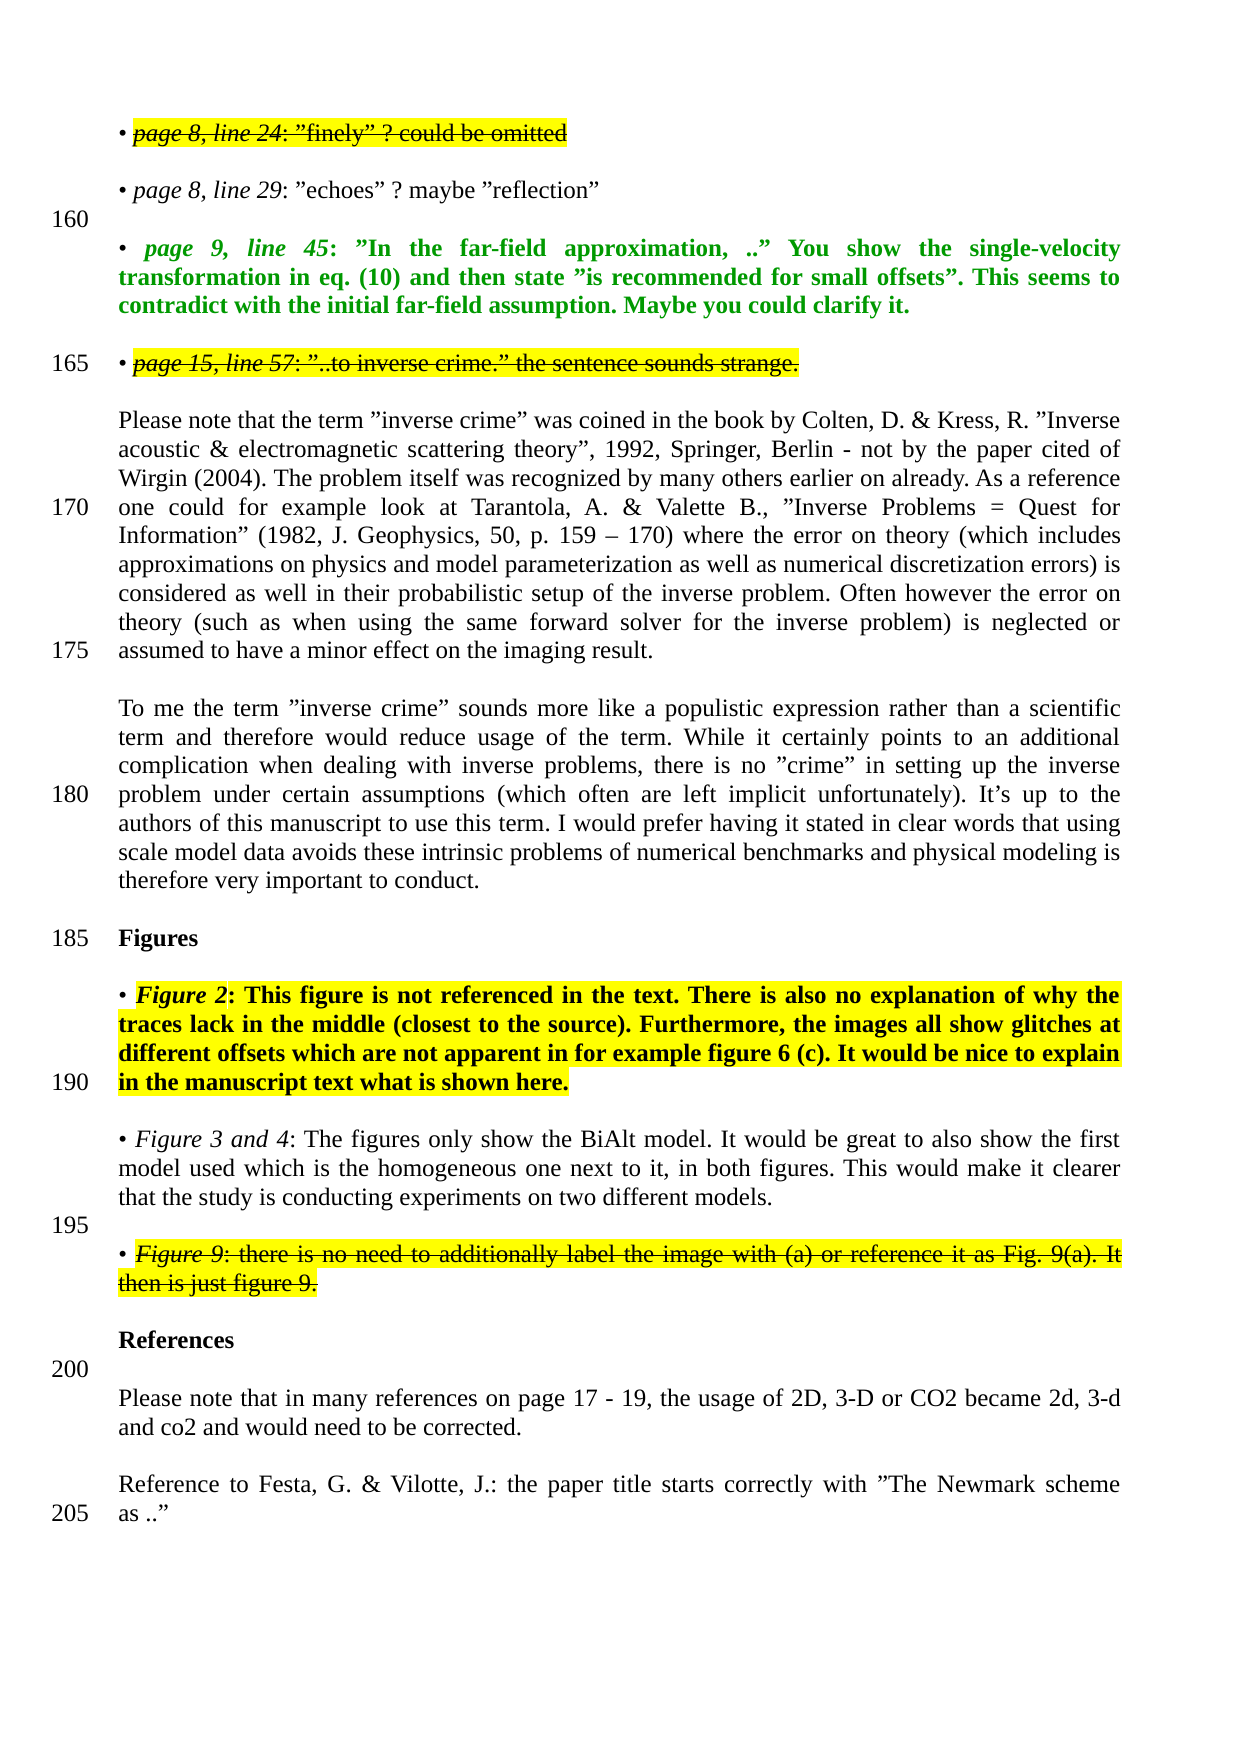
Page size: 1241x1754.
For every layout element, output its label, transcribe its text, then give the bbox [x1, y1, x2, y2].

text • Figure 3 and 4: The figures only show the BiAlt model. It would be great to also show the first model used which is the homogeneous one next to it, in both figures. This would make it clearer that the study is conducting experiments on two different models. [118, 1124, 1122, 1211]
text • Figure 9: there is no need to additionally label the image with (a) or reference it as Fig. 9(a). It then is just figure 9. [118, 1239, 1122, 1297]
text Please note that the term ”inverse crime” was coined in the book by Colten, D. & Kress, R. ”Inverse [118, 406, 1122, 434]
text • page 9, line 45: ”In the far-field approximation, ..” You show the single-velocity transformation in eq. (10) and then state ”is recommended for small offsets”. This seems to contradict with the initial far-field assumption. Maybe you could clarify it. [118, 233, 1122, 319]
text Figures [118, 923, 1122, 952]
text Reference to Festa, G. & Vilotte, J.: the paper title starts correctly with ”The Newmark scheme as ..” [118, 1469, 1122, 1527]
text Please note that in many references on page 17 - 19, the usage of 2D, 3-D or CO2 became 2d, 3-d and co2 and would need to be corrected. [118, 1383, 1122, 1441]
text • page 8, line 29: ”echoes” ? maybe ”reflection” [118, 176, 1122, 204]
text acoustic & electromagnetic scattering theory”, 1992, Springer, Berlin - not by the paper cited of Wirgin (2004). The problem itself was recognized by many others earlier on already. As a reference one could for example look at Tarantola, A. & Valette B., ”Inverse Problems = Quest for Information” (1982, J. Geophysics, 50, p. 159 – 170) where the error on theory (which includes approximations on physics and model parameterization as well as numerical discretization errors) is considered as well in their probabilistic setup of the inverse problem. Often however the error on theory (such as when using the same forward solver for the inverse problem) is neglected or assumed to have a minor effect on the imaging result. [118, 434, 1122, 664]
text • page 8, line 24: ”finely” ? could be omitted [118, 118, 1122, 147]
text To me the term ”inverse crime” sounds more like a populistic expression rather than a scientific term and therefore would reduce usage of the term. While it certainly points to an additional complication when dealing with inverse problems, there is no ”crime” in setting up the inverse problem under certain assumptions (which often are left implicit unfortunately). It’s up to the authors of this manuscript to use this term. I would prefer having it stated in clear words that using scale model data avoids these intrinsic problems of numerical benchmarks and physical modeling is therefore very important to conduct. [118, 693, 1122, 894]
text • page 15, line 57: ”..to inverse crime.” the sentence sounds strange. [118, 348, 1122, 377]
text References [118, 1326, 1122, 1354]
text • Figure 2: This figure is not referenced in the text. There is also no explanation of why the traces lack in the middle (closest to the source). Furthermore, the images all show glitches at different offsets which are not apparent in for example figure 6 (c). It would be nice to explain in the manuscript text what is shown here. [118, 981, 1122, 1096]
